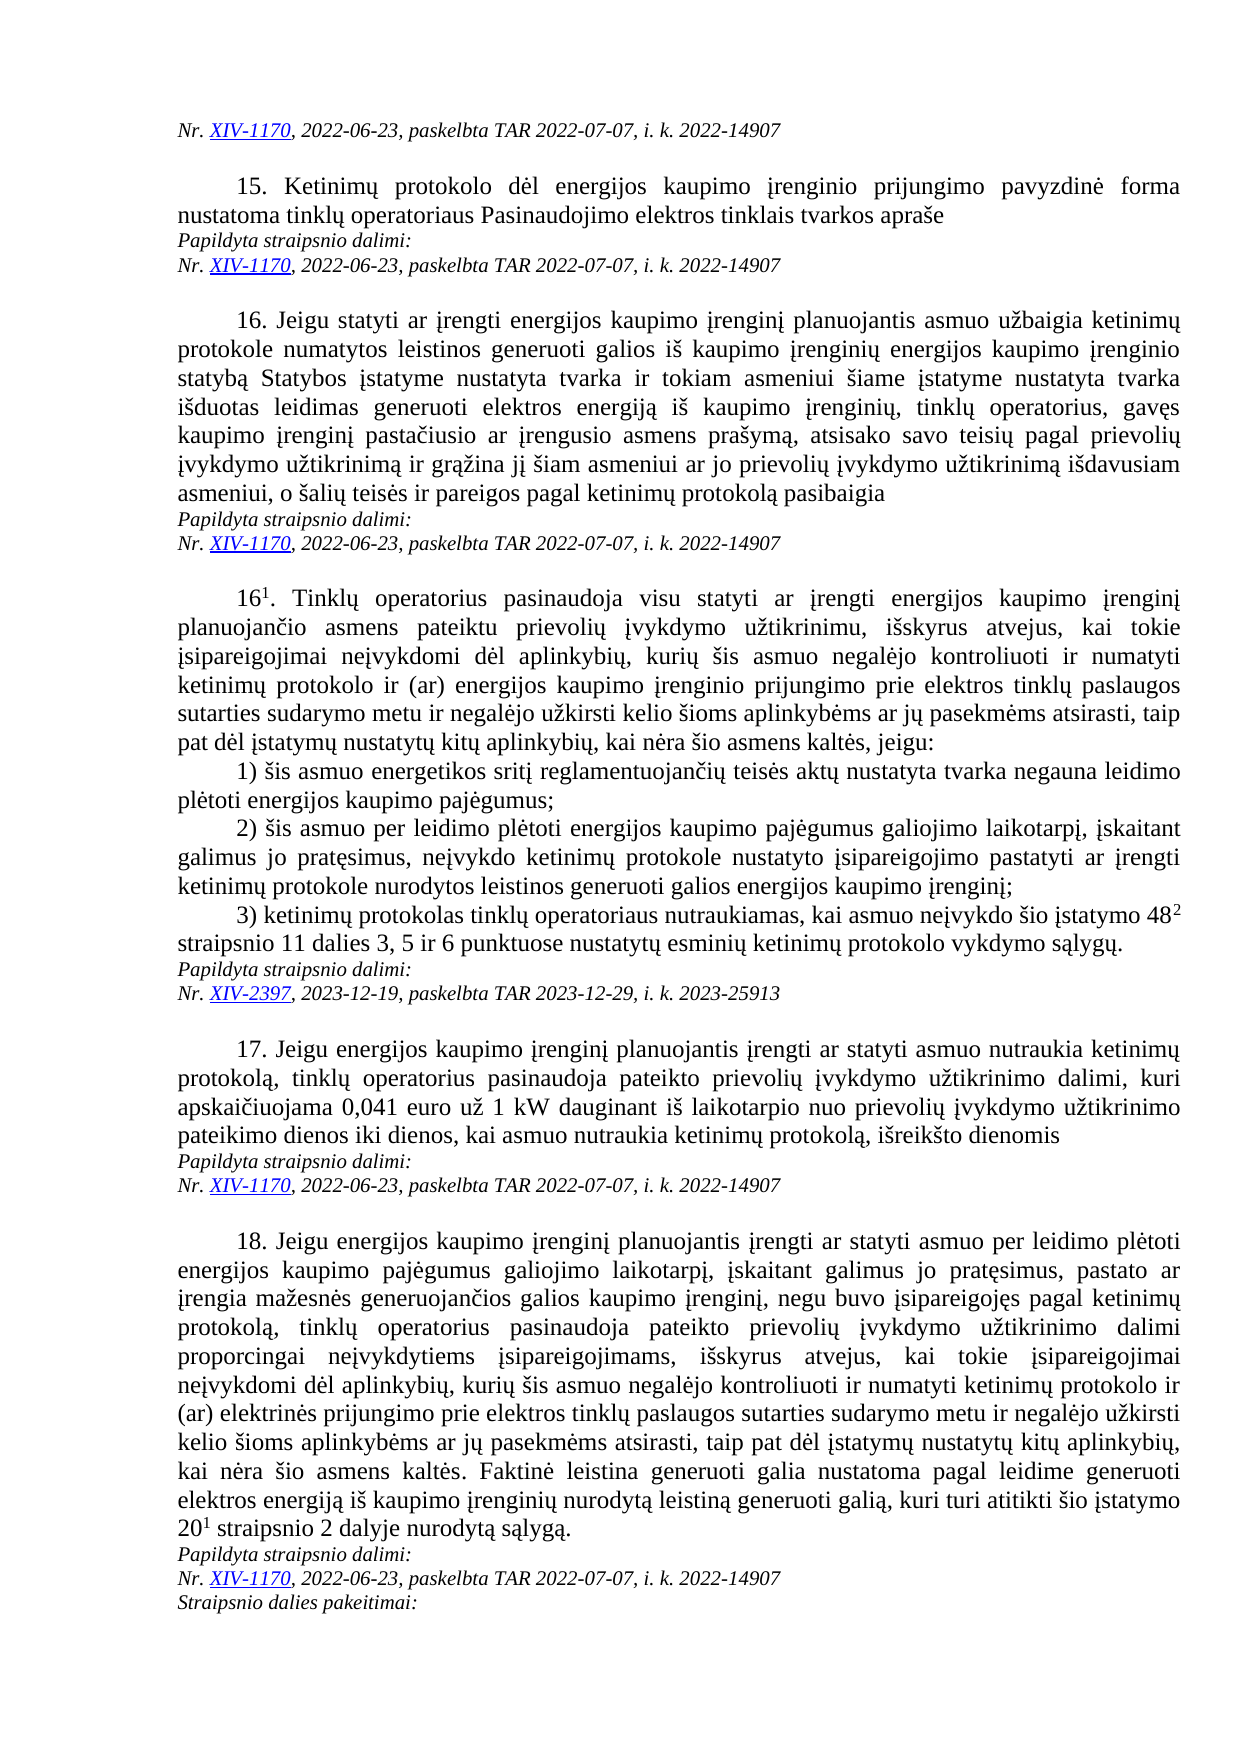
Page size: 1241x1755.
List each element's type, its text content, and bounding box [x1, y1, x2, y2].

text 18. Jeigu energijos kaupimo įrenginį planuojantis įrengti ar statyti asmuo per leidimo plėtoti energijos kaupimo pajėgumus galiojimo laikotarpį, įskaitant galimus jo pratęsimus, pastato ar įrengia mažesnės generuojančios galios kaupimo įrenginį, negu buvo įsipareigojęs pagal ketinimų protokolą, tinklų operatorius pasinaudoja pateikto prievolių įvykdymo užtikrinimo dalimi proporcingai neįvykdytiems įsipareigojimams, išskyrus atvejus, kai tokie įsipareigojimai neįvykdomi dėl aplinkybių, kurių šis asmuo negalėjo kontroliuoti ir numatyti ketinimų protokolo ir (ar) elektrinės prijungimo prie elektros tinklų paslaugos sutarties sudarymo metu ir negalėjo užkirsti kelio šioms aplinkybėms ar jų pasekmėms atsirasti, taip pat dėl įstatymų nustatytų kitų aplinkybių, kai nėra šio asmens kaltės. Faktinė leistina generuoti galia nustatoma pagal leidime generuoti elektros energiją iš kaupimo įrenginių nurodytą leistiną generuoti galią, kuri turi atitikti šio įstatymo 201 straipsnio 2 dalyje nurodytą sąlygą. [177, 1226, 1181, 1542]
text Nr. XIV-1170, 2022-06-23, paskelbta TAR 2022-07-07, i. k. 2022-14907 [177, 252, 1181, 277]
text Nr. XIV-1170, 2022-06-23, paskelbta TAR 2022-07-07, i. k. 2022-14907 [177, 118, 1181, 142]
text 17. Jeigu energijos kaupimo įrenginį planuojantis įrengti ar statyti asmuo nutraukia ketinimų protokolą, tinklų operatorius pasinaudoja pateikto prievolių įvykdymo užtikrinimo dalimi, kuri apskaičiuojama 0,041 euro už 1 kW dauginant iš laikotarpio nuo prievolių įvykdymo užtikrinimo pateikimo dienos iki dienos, kai asmuo nutraukia ketinimų protokolą, išreikšto dienomis [177, 1034, 1181, 1149]
text 2) šis asmuo per leidimo plėtoti energijos kaupimo pajėgumus galiojimo laikotarpį, įskaitant galimus jo pratęsimus, neįvykdo ketinimų protokole nustatyto įsipareigojimo pastatyti ar įrengti ketinimų protokole nurodytos leistinos generuoti galios energijos kaupimo įrenginį; [177, 813, 1181, 900]
text Papildyta straipsnio dalimi: [177, 507, 1181, 531]
text 3) ketinimų protokolas tinklų operatoriaus nutraukiamas, kai asmuo neįvykdo šio įstatymo 482 straipsnio 11 dalies 3, 5 ir 6 punktuose nustatytų esminių ketinimų protokolo vykdymo sąlygų. [177, 900, 1181, 957]
text Papildyta straipsnio dalimi: [177, 1149, 1181, 1173]
text Nr. XIV-1170, 2022-06-23, paskelbta TAR 2022-07-07, i. k. 2022-14907 [177, 1173, 1181, 1197]
text Nr. XIV-1170, 2022-06-23, paskelbta TAR 2022-07-07, i. k. 2022-14907 [177, 531, 1181, 555]
text 161. Tinklų operatorius pasinaudoja visu statyti ar įrengti energijos kaupimo įrenginį planuojančio asmens pateiktu prievolių įvykdymo užtikrinimu, išskyrus atvejus, kai tokie įsipareigojimai neįvykdomi dėl aplinkybių, kurių šis asmuo negalėjo kontroliuoti ir numatyti ketinimų protokolo ir (ar) energijos kaupimo įrenginio prijungimo prie elektros tinklų paslaugos sutarties sudarymo metu ir negalėjo užkirsti kelio šioms aplinkybėms ar jų pasekmėms atsirasti, taip pat dėl įstatymų nustatytų kitų aplinkybių, kai nėra šio asmens kaltės, jeigu: [177, 583, 1181, 756]
text Papildyta straipsnio dalimi: [177, 228, 1181, 252]
text Papildyta straipsnio dalimi: [177, 1542, 1181, 1566]
text Papildyta straipsnio dalimi: [177, 957, 1181, 981]
text 16. Jeigu statyti ar įrengti energijos kaupimo įrenginį planuojantis asmuo užbaigia ketinimų protokole numatytos leistinos generuoti galios iš kaupimo įrenginių energijos kaupimo įrenginio statybą Statybos įstatyme nustatyta tvarka ir tokiam asmeniui šiame įstatyme nustatyta tvarka išduotas leidimas generuoti elektros energiją iš kaupimo įrenginių, tinklų operatorius, gavęs kaupimo įrenginį pastačiusio ar įrengusio asmens prašymą, atsisako savo teisių pagal prievolių įvykdymo užtikrinimą ir grąžina jį šiam asmeniui ar jo prievolių įvykdymo užtikrinimą išdavusiam asmeniui, o šalių teisės ir pareigos pagal ketinimų protokolą pasibaigia [177, 305, 1181, 507]
text Nr. XIV-2397, 2023-12-19, paskelbta TAR 2023-12-29, i. k. 2023-25913 [177, 981, 1181, 1005]
text 1) šis asmuo energetikos sritį reglamentuojančių teisės aktų nustatyta tvarka negauna leidimo plėtoti energijos kaupimo pajėgumus; [177, 756, 1181, 813]
text Straipsnio dalies pakeitimai: [177, 1590, 1181, 1614]
text 15. Ketinimų protokolo dėl energijos kaupimo įrenginio prijungimo pavyzdinė forma nustatoma tinklų operatoriaus Pasinaudojimo elektros tinklais tvarkos apraše [177, 171, 1181, 228]
text Nr. XIV-1170, 2022-06-23, paskelbta TAR 2022-07-07, i. k. 2022-14907 [177, 1566, 1181, 1590]
